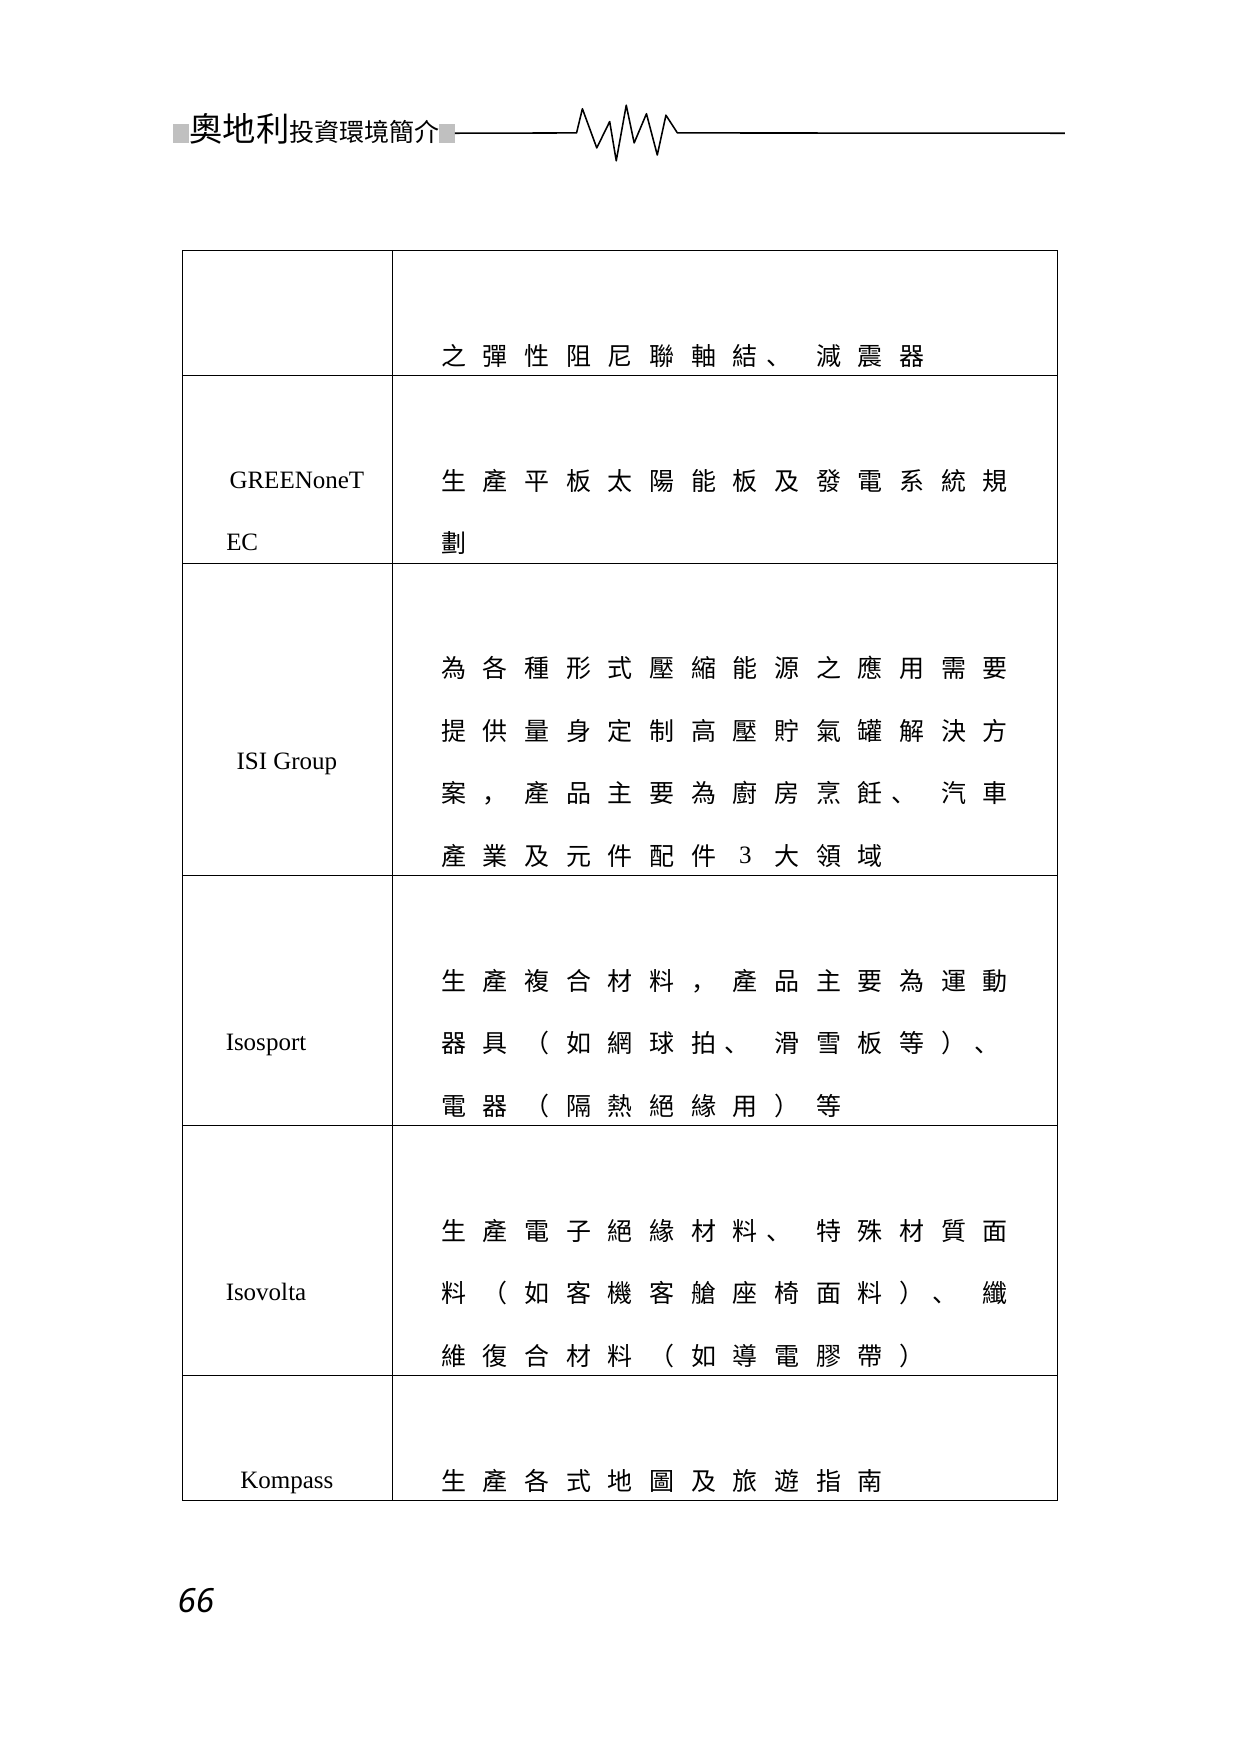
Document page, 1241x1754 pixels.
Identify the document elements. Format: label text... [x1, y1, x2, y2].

table_cell 生產複合材料，產品主要為運動器具（如網球拍、滑雪板等）、電器（隔熱絕緣用）等 [393, 876, 1057, 1125]
table_cell Isovolta [183, 1126, 392, 1375]
table_cell 生產平板太陽能板及發電系統規劃 [393, 376, 1057, 563]
table_cell 生產各式地圖及旅遊指南 [393, 1376, 1057, 1500]
table_cell 之彈性阻尼聯軸結、減震器 [393, 251, 1057, 375]
table_cell [183, 251, 392, 375]
table_cell ISI Group [183, 564, 392, 875]
table_cell GREENoneTEC [183, 376, 392, 563]
table_cell Kompass [183, 1376, 392, 1500]
table_cell 生產電子絕緣材料、特殊材質面料（如客機客艙座椅面料）、纖維復合材料（如導電膠帶） [393, 1126, 1057, 1375]
table_cell 為各種形式壓縮能源之應用需要提供量身定制高壓貯氣罐解決方案，產品主要為廚房烹飪、汽車產業及元件配件3大領域 [393, 564, 1057, 875]
table_cell Isosport [183, 876, 392, 1125]
